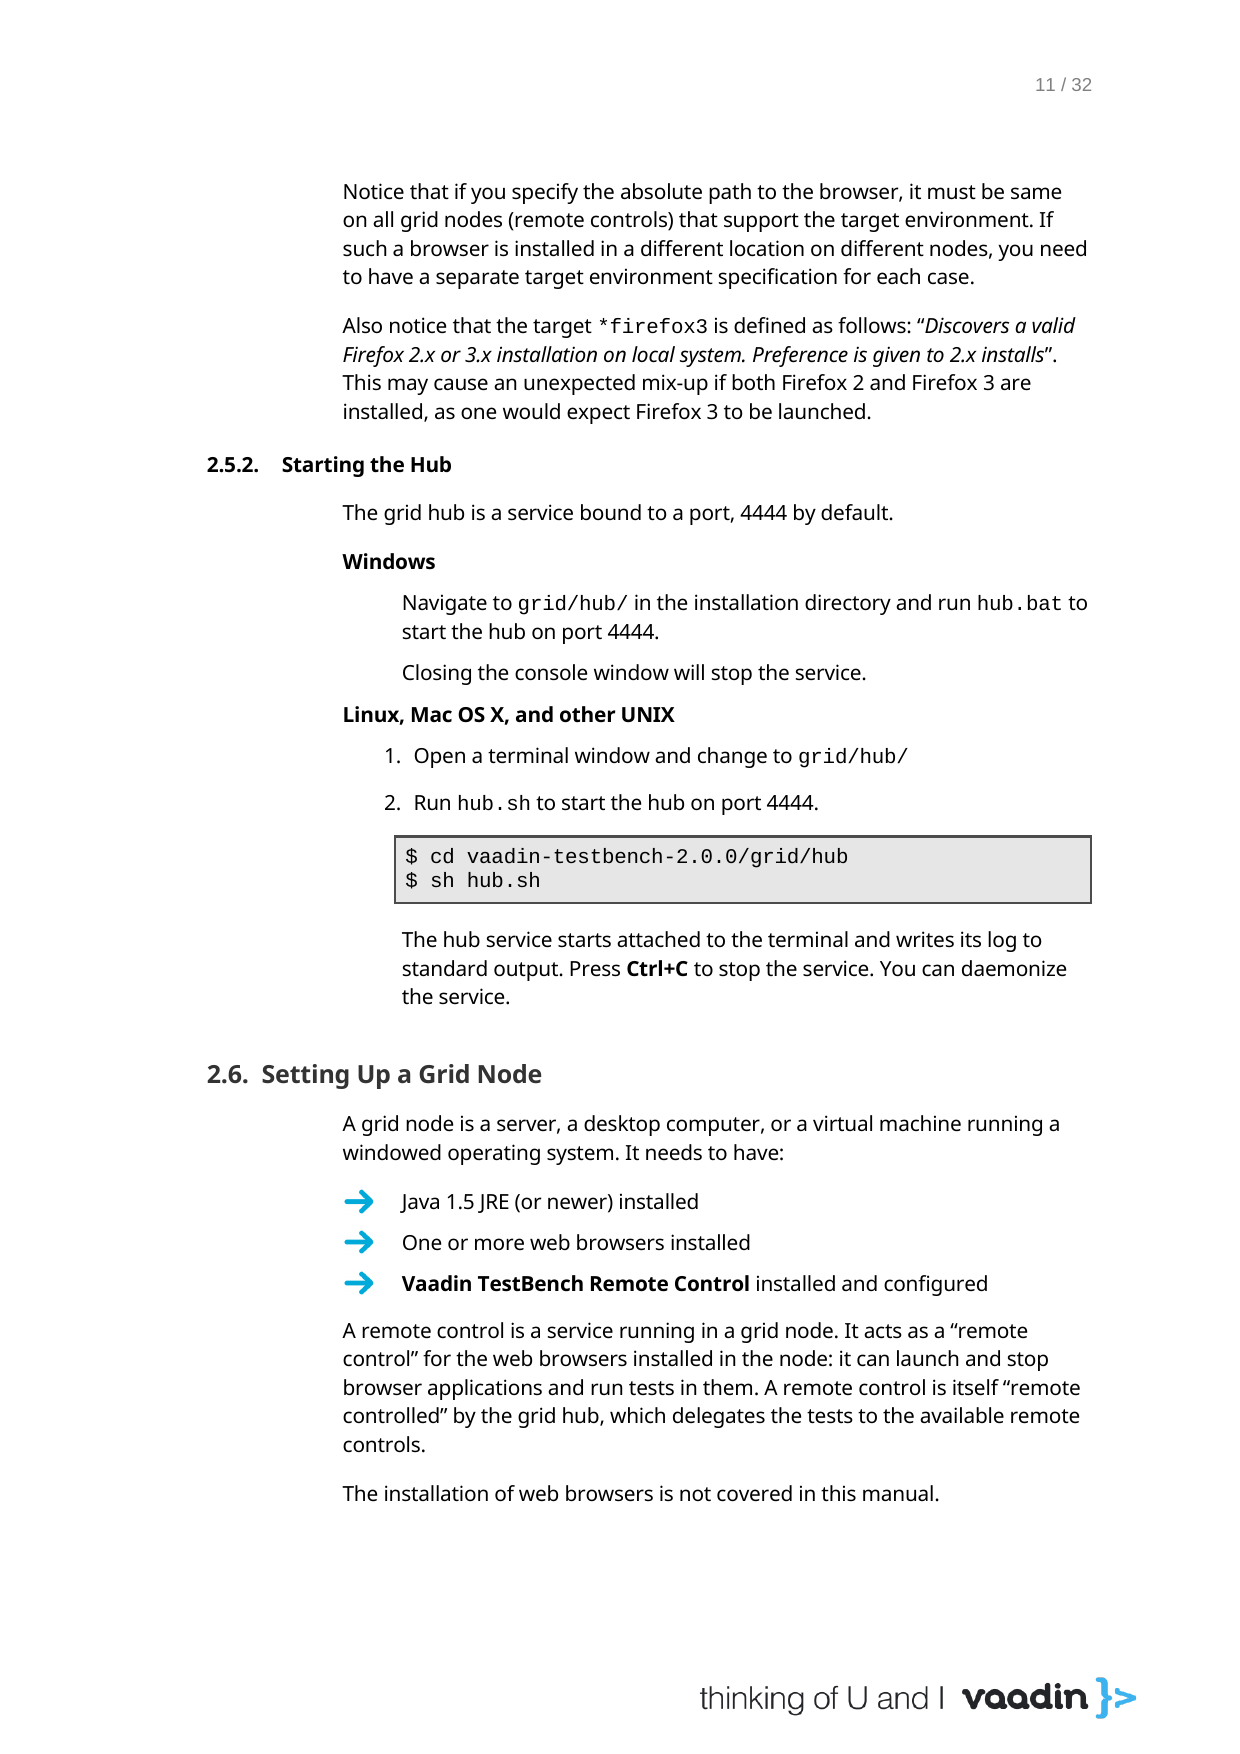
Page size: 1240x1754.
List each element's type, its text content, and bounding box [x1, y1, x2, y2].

list Open a terminal window and change to grid/hub/ [384, 741, 1092, 770]
list Run hub.sh to start the hub on port 4444. [384, 788, 1092, 817]
text A grid node is a server, a desktop computer, or a virtual machine running a windowed operating system. It needs to have: [342, 1109, 1092, 1166]
text Notice that if you specify the absolute path to the browser, it must be same on all grid nodes (remote controls) that support the target environment. If such a browser is installed in a different location on different nodes, you need to have a separate target environment specification for each case. [342, 177, 1092, 291]
subtitle Starting the Hub [207, 450, 1092, 479]
list Java 1.5 JRE (or newer) installed [342, 1187, 1092, 1215]
picture [364, 1189, 374, 1199]
text Linux, Mac OS X, and other UNIX [342, 700, 1092, 728]
text Closing the console window will stop the service. [402, 658, 1092, 687]
text $ cd vaadin-testbench-2.0.0/grid/hub $ sh hub.sh [396, 838, 1090, 902]
picture [364, 1271, 374, 1281]
text The grid hub is a service bound to a port, 4444 by default. [342, 498, 1092, 526]
text Also notice that the target *firefox3 is defined as follows: “Discovers a valid Firefox 2.x or 3.x installation on local system. Preference is given to 2.x installs”. This may cause an unexpected mix-up if both Firefox 2 and Firefox 3 are installed, as one would expect Firefox 3 to be launched. [342, 312, 1092, 425]
text Windows [342, 547, 1092, 575]
picture [364, 1244, 374, 1254]
text A remote control is a service running in a grid node. It acts as a “remote control” for the web browsers installed in the node: it can launch and stop browser applications and run tests in them. A remote control is itself “remote controlled” by the grid hub, which delegates the tests to the available remote controls. [342, 1316, 1092, 1458]
text The installation of web browsers is not covered in this manual. [342, 1479, 1092, 1507]
picture [364, 1230, 374, 1240]
list Vaadin TestBench Remote Control installed and configured [342, 1269, 1092, 1297]
picture [343, 1271, 362, 1295]
picture [343, 1189, 363, 1214]
subtitle Setting Up a Grid Node [207, 1057, 1092, 1091]
picture [343, 1230, 362, 1254]
list One or more web browsers installed [342, 1228, 1092, 1256]
picture [364, 1285, 374, 1295]
text Navigate to grid/hub/ in the installation directory and run hub.bat to start the hub on port 4444. [402, 588, 1092, 645]
picture [699, 1673, 1139, 1721]
text The hub service starts attached to the terminal and writes its log to standard output. Press Ctrl+C to stop the service. You can daemonize the service. [402, 925, 1092, 1011]
picture [364, 1204, 374, 1214]
